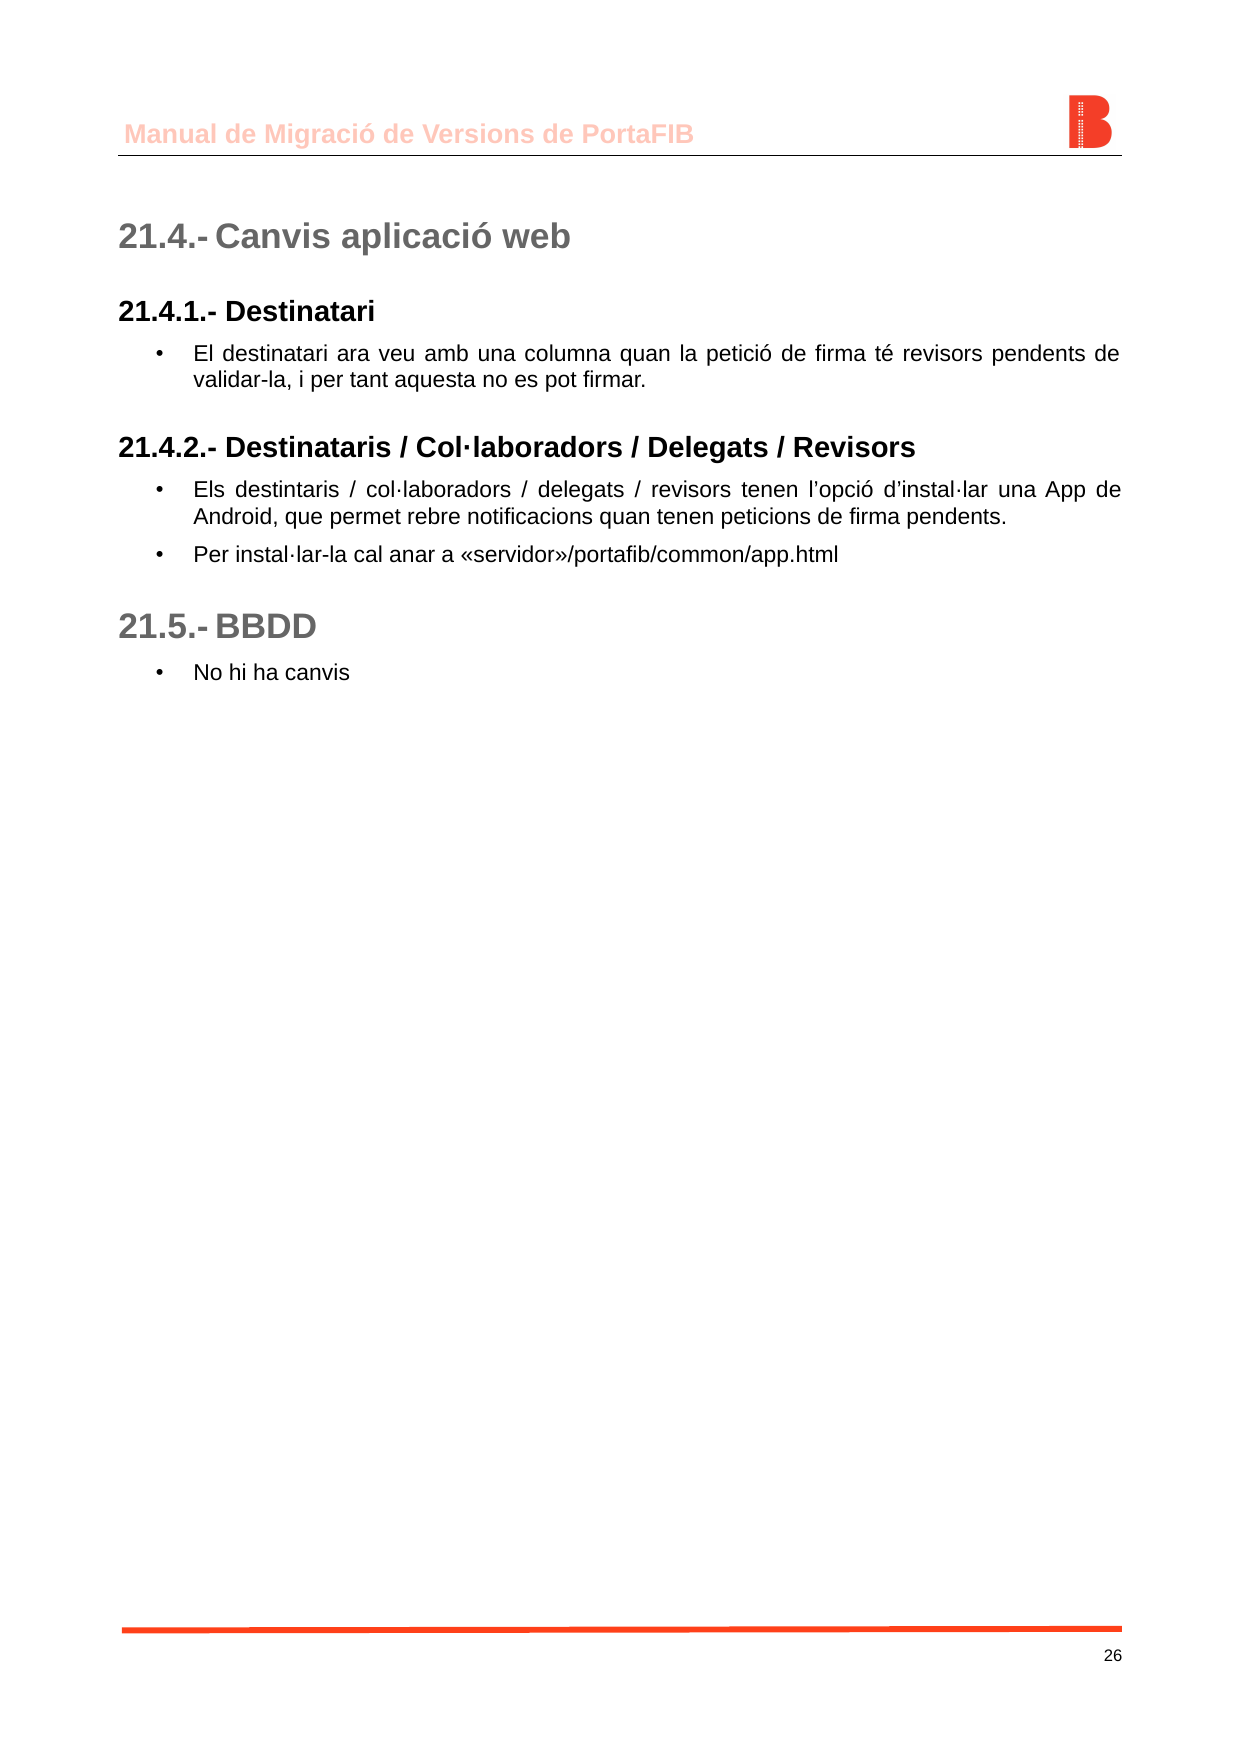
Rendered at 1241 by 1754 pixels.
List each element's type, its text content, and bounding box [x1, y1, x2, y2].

subtitle Canvis aplicació web [118, 216, 1122, 256]
subtitle Destinatari [118, 294, 1122, 327]
list No hi ha canvis [156, 658, 1122, 685]
list El destinatari ara veu amb una columna quan la petició de firma té revisors pendents de validar-la, i per tant aquesta no es pot firmar. [156, 340, 1122, 393]
list Els destintaris / col·laboradors / delegats / revisors tenen l’opció d’instal·lar una App de Android, que permet rebre notificacions quan tenen peticions de firma pendents. [156, 476, 1122, 529]
subtitle Destinataris / Col·laboradors / Delegats / Revisors [118, 430, 1122, 464]
list Per instal·lar-la cal anar a «servidor»/portafib/common/app.html [156, 541, 1122, 568]
subtitle BBDD [118, 605, 1122, 646]
picture [1063, 94, 1117, 150]
